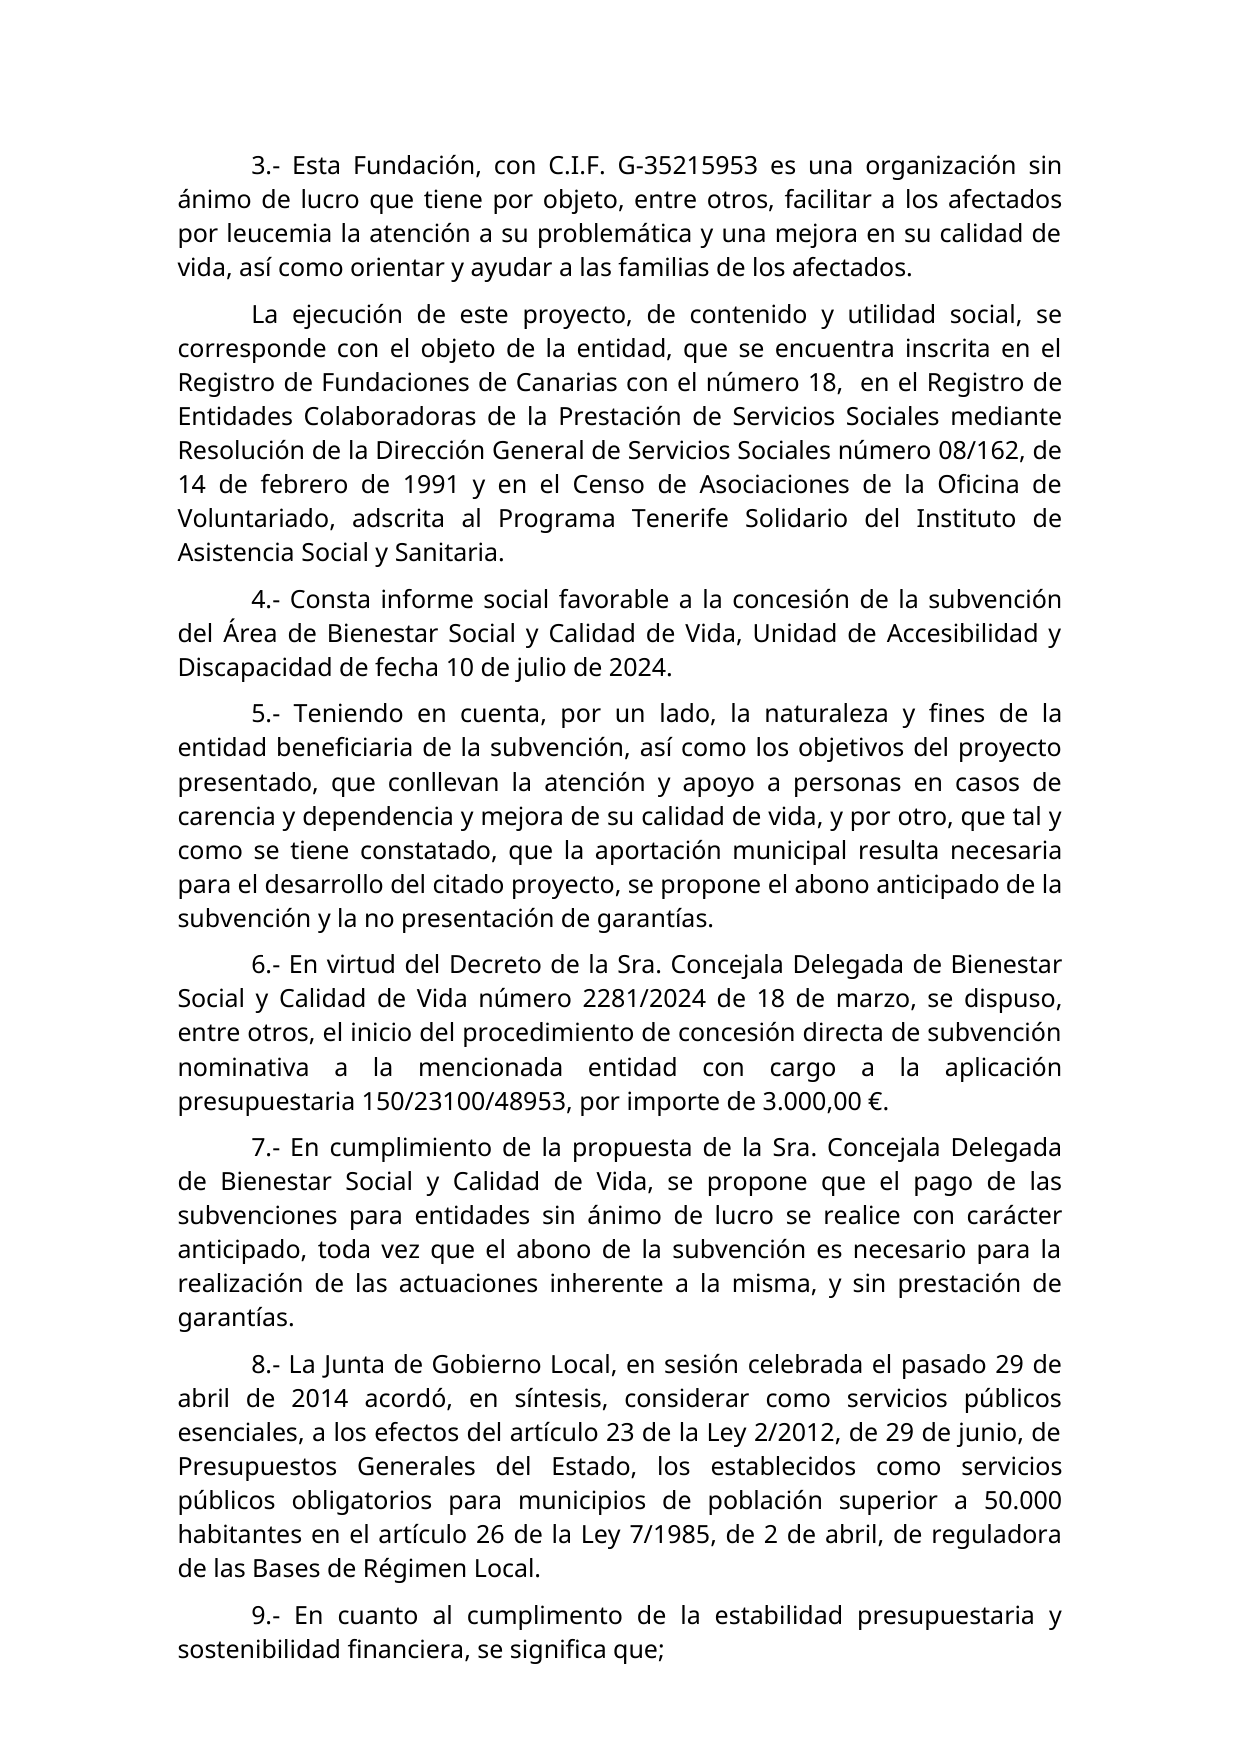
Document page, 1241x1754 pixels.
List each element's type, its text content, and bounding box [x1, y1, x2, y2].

text 3.- Esta Fundación, con C.I.F. G-35215953 es una organización sin ánimo de lucro que tiene por objeto, entre otros, facilitar a los afectados por leucemia la atención a su problemática y una mejora en su calidad de vida, así como orientar y ayudar a las familias de los afectados. [177, 148, 1063, 284]
text 9.- En cuanto al cumplimento de la estabilidad presupuestaria y sostenibilidad financiera, se significa que; [177, 1598, 1063, 1666]
text 5.- Teniendo en cuenta, por un lado, la naturaleza y fines de la entidad beneficiaria de la subvención, así como los objetivos del proyecto presentado, que conllevan la atención y apoyo a personas en casos de carencia y dependencia y mejora de su calidad de vida, y por otro, que tal y como se tiene constatado, que la aportación municipal resulta necesaria para el desarrollo del citado proyecto, se propone el abono anticipado de la subvención y la no presentación de garantías. [177, 696, 1063, 934]
text 6.- En virtud del Decreto de la Sra. Concejala Delegada de Bienestar Social y Calidad de Vida número 2281/2024 de 18 de marzo, se dispuso, entre otros, el inicio del procedimiento de concesión directa de subvención nominativa a la mencionada entidad con cargo a la aplicación presupuestaria 150/23100/48953, por importe de 3.000,00 €. [177, 947, 1063, 1117]
text 7.- En cumplimiento de la propuesta de la Sra. Concejala Delegada de Bienestar Social y Calidad de Vida, se propone que el pago de las subvenciones para entidades sin ánimo de lucro se realice con carácter anticipado, toda vez que el abono de la subvención es necesario para la realización de las actuaciones inherente a la misma, y sin prestación de garantías. [177, 1130, 1063, 1334]
text La ejecución de este proyecto, de contenido y utilidad social, se corresponde con el objeto de la entidad, que se encuentra inscrita en el Registro de Fundaciones de Canarias con el número 18, en el Registro de Entidades Colaboradoras de la Prestación de Servicios Sociales mediante Resolución de la Dirección General de Servicios Sociales número 08/162, de 14 de febrero de 1991 y en el Censo de Asociaciones de la Oficina de Voluntariado, adscrita al Programa Tenerife Solidario del Instituto de Asistencia Social y Sanitaria. [177, 296, 1063, 569]
text 4.- Consta informe social favorable a la concesión de la subvención del Área de Bienestar Social y Calidad de Vida, Unidad de Accesibilidad y Discapacidad de fecha 10 de julio de 2024. [177, 581, 1063, 683]
text 8.- La Junta de Gobierno Local, en sesión celebrada el pasado 29 de abril de 2014 acordó, en síntesis, considerar como servicios públicos esenciales, a los efectos del artículo 23 de la Ley 2/2012, de 29 de junio, de Presupuestos Generales del Estado, los establecidos como servicios públicos obligatorios para municipios de población superior a 50.000 habitantes en el artículo 26 de la Ley 7/1985, de 2 de abril, de reguladora de las Bases de Régimen Local. [177, 1347, 1063, 1585]
